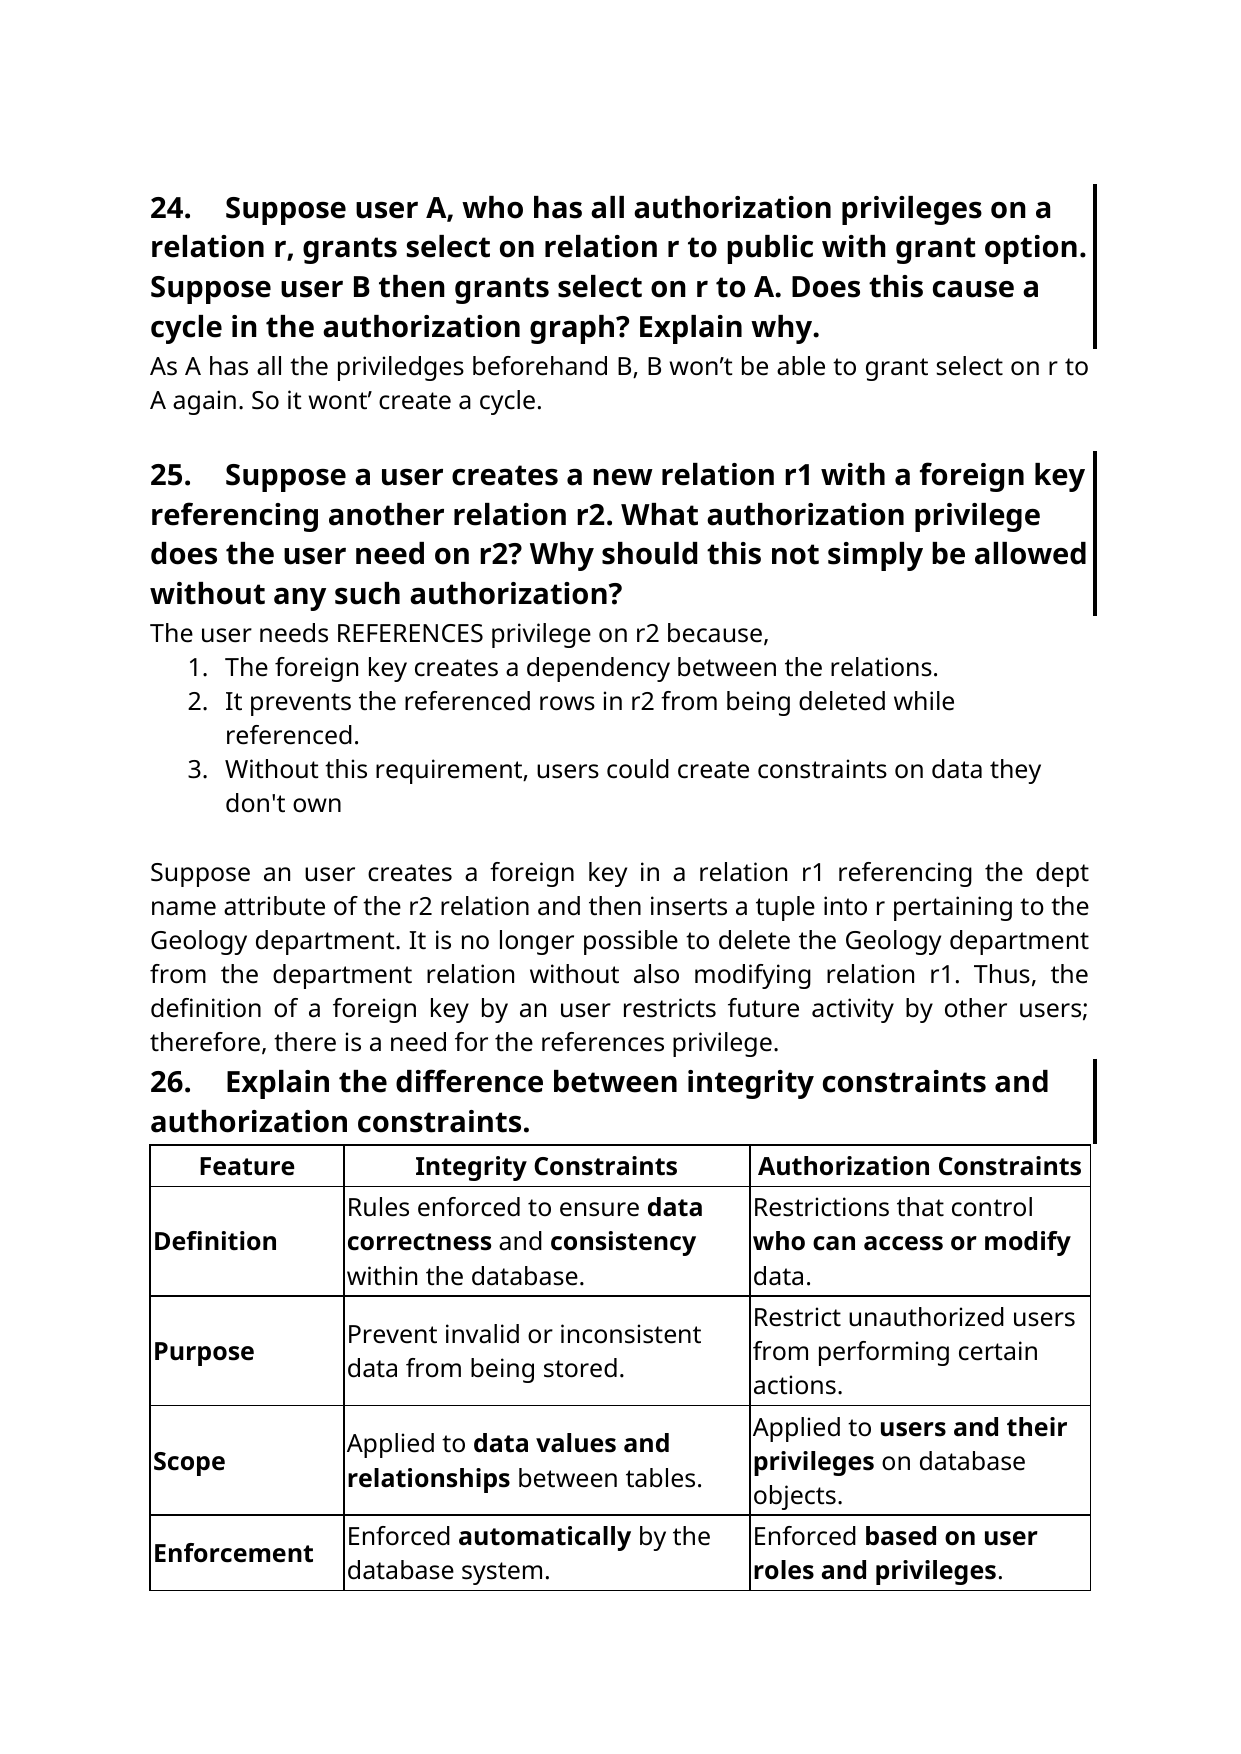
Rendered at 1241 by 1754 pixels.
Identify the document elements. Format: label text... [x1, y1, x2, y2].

table_cell Applied to data values and relationships between tables. [345, 1406, 749, 1514]
table_header Integrity Constraints [345, 1146, 749, 1186]
subtitle Suppose a user creates a new relation r1 with a foreign key referencing another relation r2. What authorization privilege does the user need on r2? Why should this not simply be allowed without any such authorization? [147, 451, 1093, 616]
list Without this requirement, users could create constraints on data they don't own [187, 752, 1091, 820]
table_header Feature [151, 1146, 343, 1186]
table_cell Definition [151, 1187, 343, 1295]
table_cell Rules enforced to ensure data correctness and consistency within the database. [345, 1187, 749, 1295]
table_cell Prevent invalid or inconsistent data from being stored. [345, 1297, 749, 1405]
table_cell Restrict unauthorized users from performing certain actions. [751, 1297, 1090, 1405]
table_cell Applied to users and their privileges on database objects. [751, 1406, 1090, 1514]
table_cell Enforced based on user roles and privileges. [751, 1516, 1090, 1590]
table_cell Scope [151, 1406, 343, 1514]
subtitle Explain the difference between integrity constraints and authorization constraints. [147, 1059, 1093, 1144]
text The user needs REFERENCES privilege on r2 because, [150, 616, 1091, 650]
table_cell Restrictions that control who can access or modify data. [751, 1187, 1090, 1295]
text Suppose an user creates a foreign key in a relation r1 referencing the dept name attribute of the r2 relation and then inserts a tuple into r pertaining to the Geology department. It is no longer possible to delete the Geology department from the department relation without also modifying relation r1. Thus, the definition of a foreign key by an user restricts future activity by other users; therefore, there is a need for the references privilege. [150, 854, 1091, 1059]
text As A has all the priviledges beforehand B, B won’t be able to grant select on r to A again. So it wont’ create a cycle. [150, 349, 1091, 417]
table_cell Enforced automatically by the database system. [345, 1516, 749, 1590]
table_header Authorization Constraints [751, 1146, 1090, 1186]
list The foreign key creates a dependency between the relations. [187, 650, 1091, 684]
list It prevents the referenced rows in r2 from being deleted while referenced. [187, 684, 1091, 752]
table_cell Purpose [151, 1297, 343, 1405]
subtitle Suppose user A, who has all authorization privileges on a relation r, grants select on relation r to public with grant option. Suppose user B then grants select on r to A. Does this cause a cycle in the authorization graph? Explain why. [147, 184, 1093, 349]
table_cell Enforcement [151, 1516, 343, 1590]
